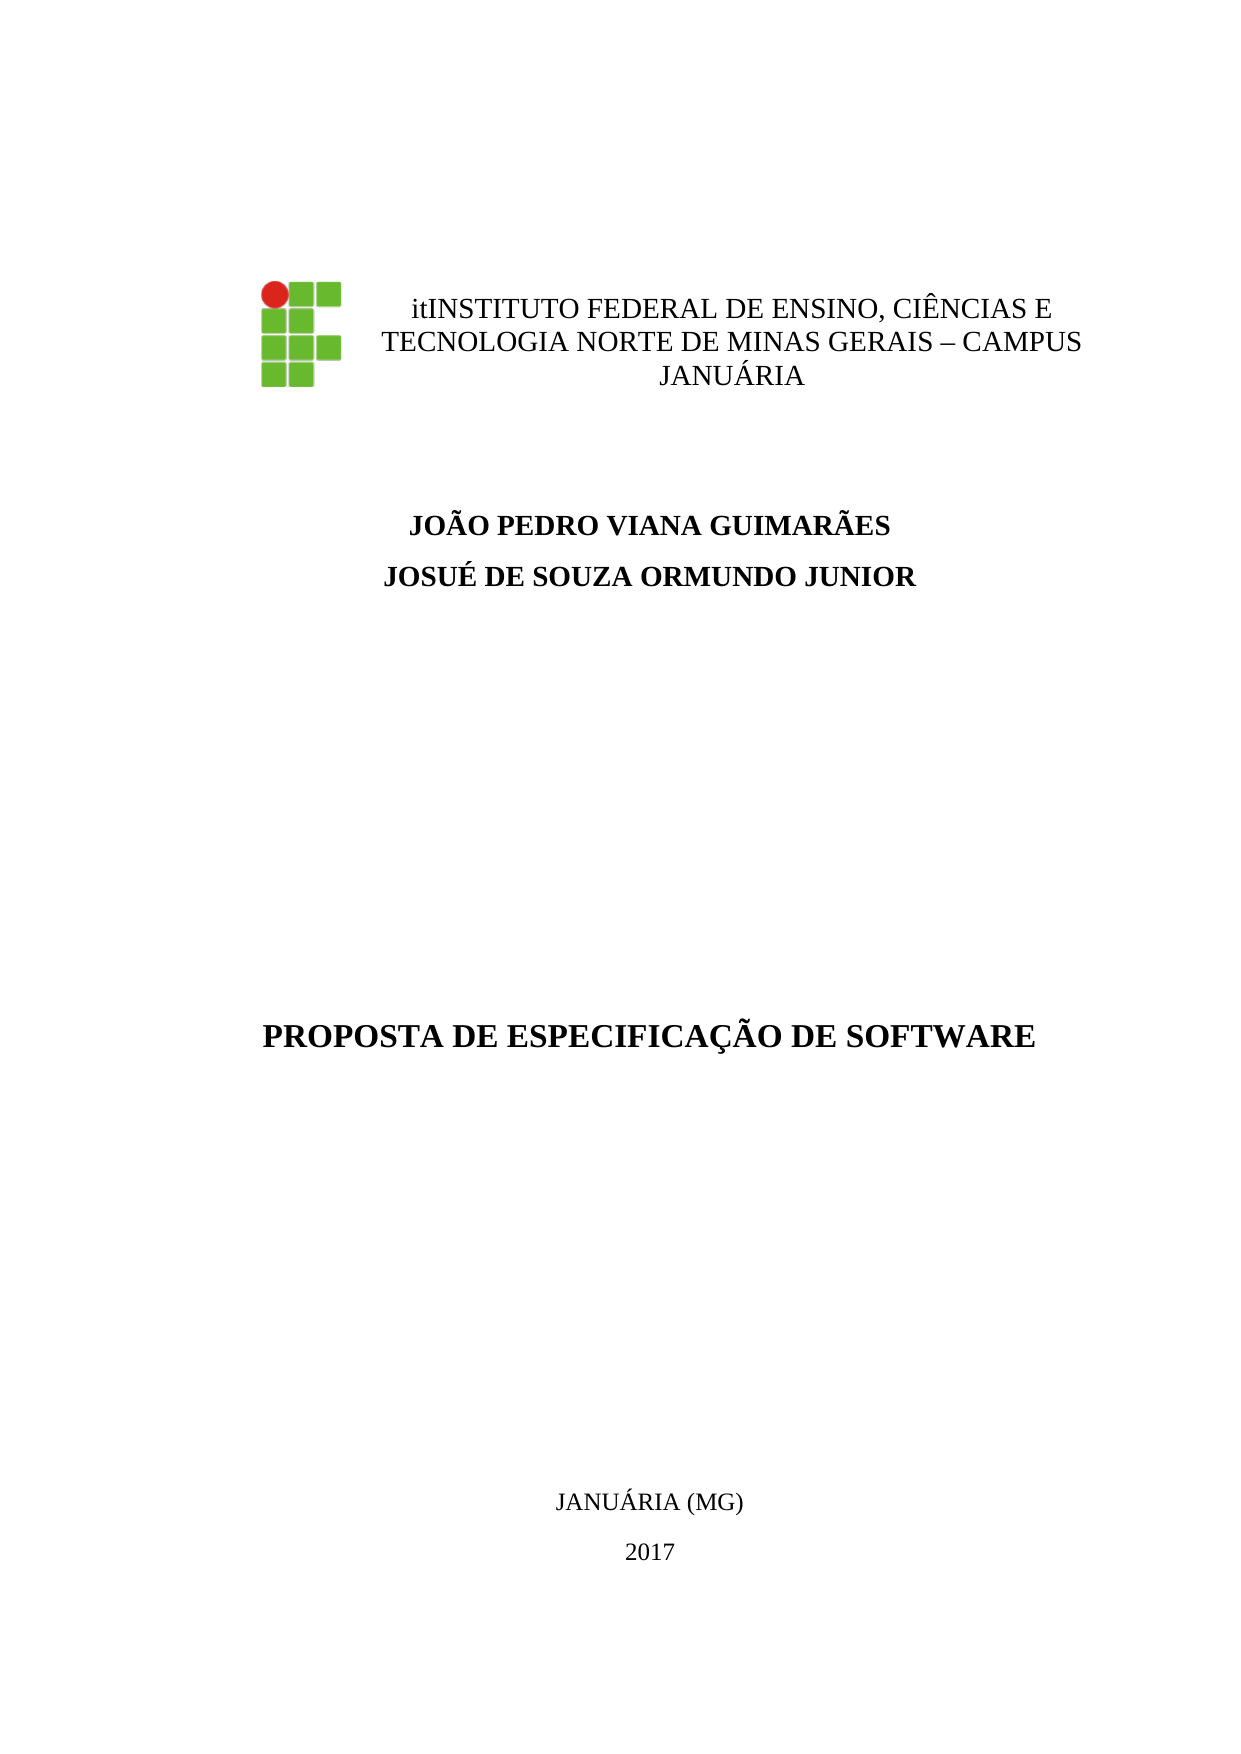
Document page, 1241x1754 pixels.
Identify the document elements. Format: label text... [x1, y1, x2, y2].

text itINSTITUTO FEDERAL DE ENSINO, CIÊNCIAS E TECNOLOGIA NORTE DE MINAS GERAIS – CAMPUS JANUÁRIA [177, 291, 1122, 392]
text 2017 [177, 1537, 1122, 1565]
text JOÃO PEDRO VIANA GUIMARÃES [177, 508, 1122, 542]
text JOSUÉ DE SOUZA ORMUNDO JUNIOR [177, 559, 1122, 593]
text PROPOSTA DE ESPECIFICAÇÃO DE SOFTWARE [177, 1017, 1122, 1055]
text JANUÁRIA (MG) [177, 1487, 1122, 1516]
